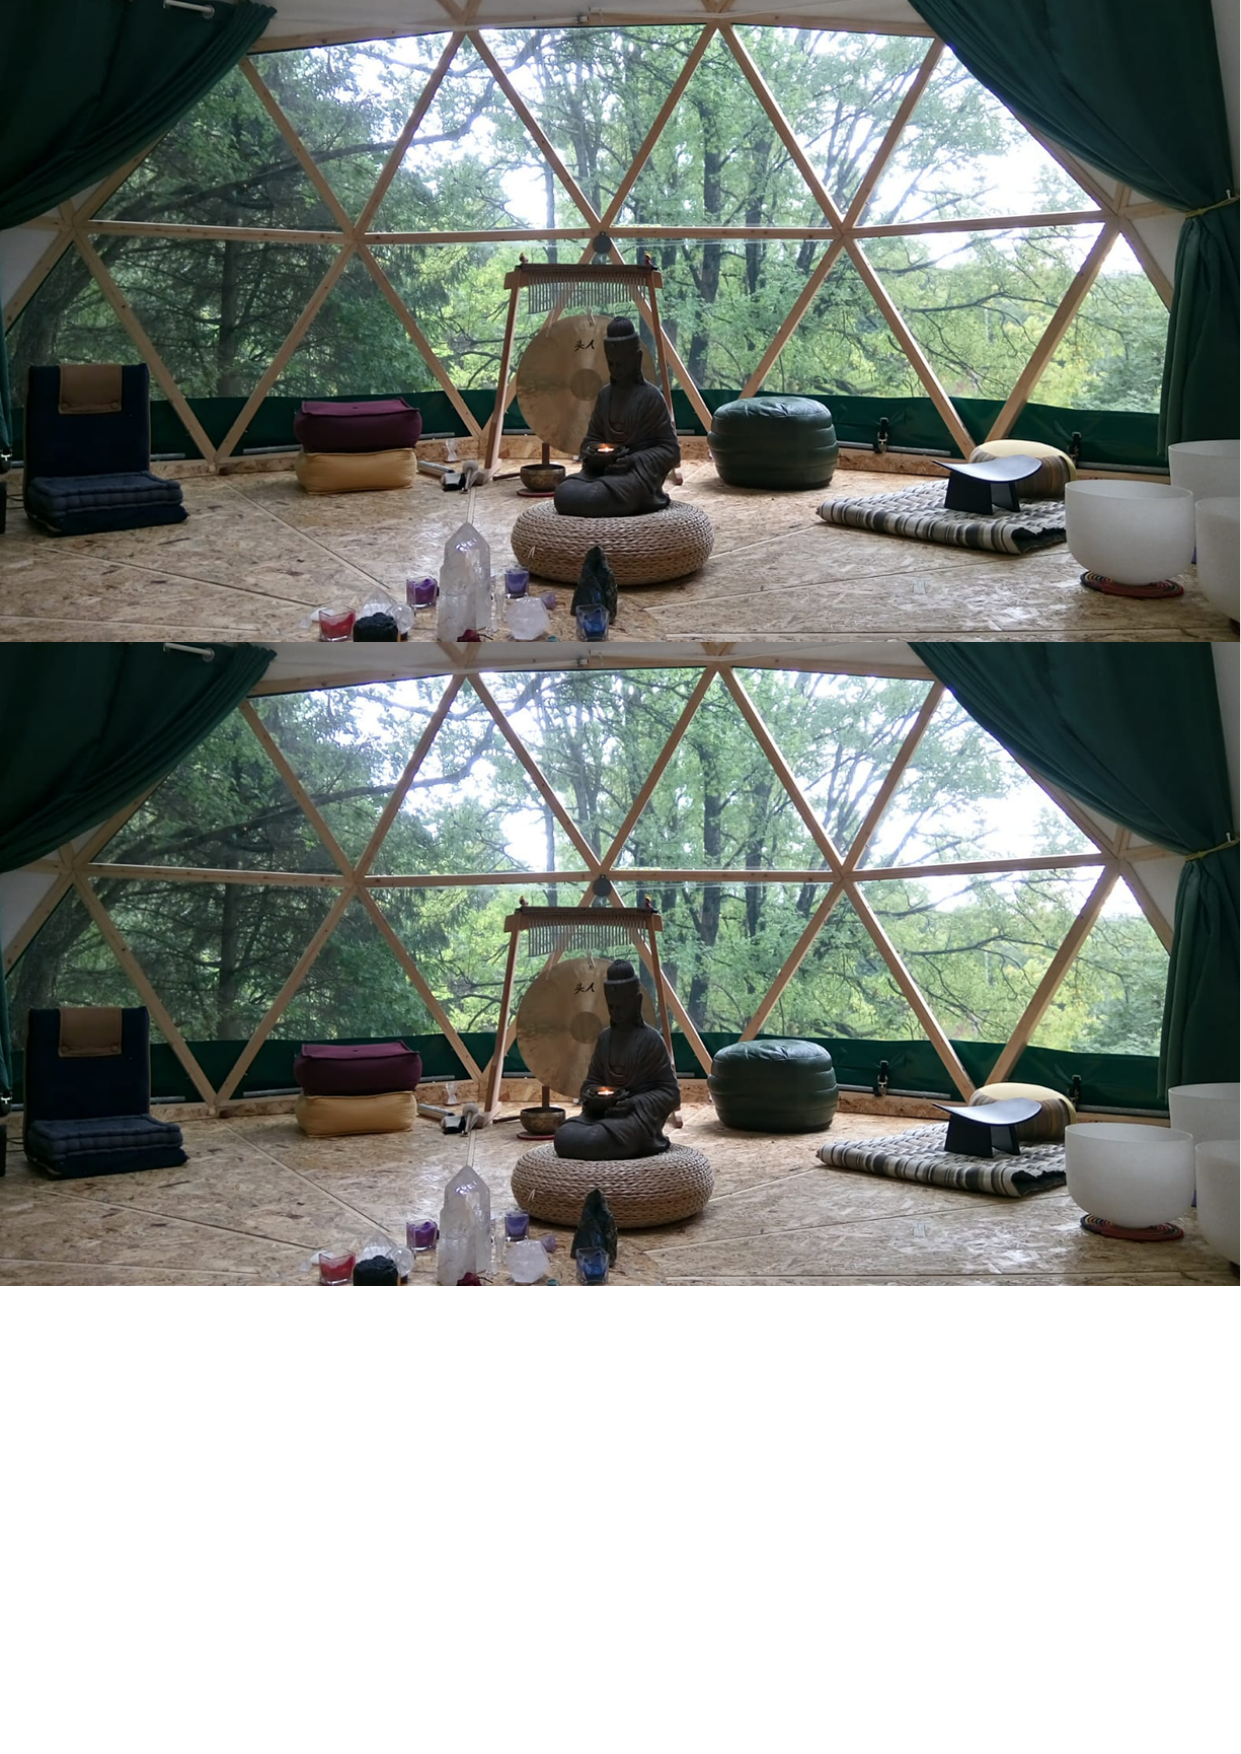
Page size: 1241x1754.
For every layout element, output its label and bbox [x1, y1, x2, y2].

picture [0, 0, 1241, 1286]
